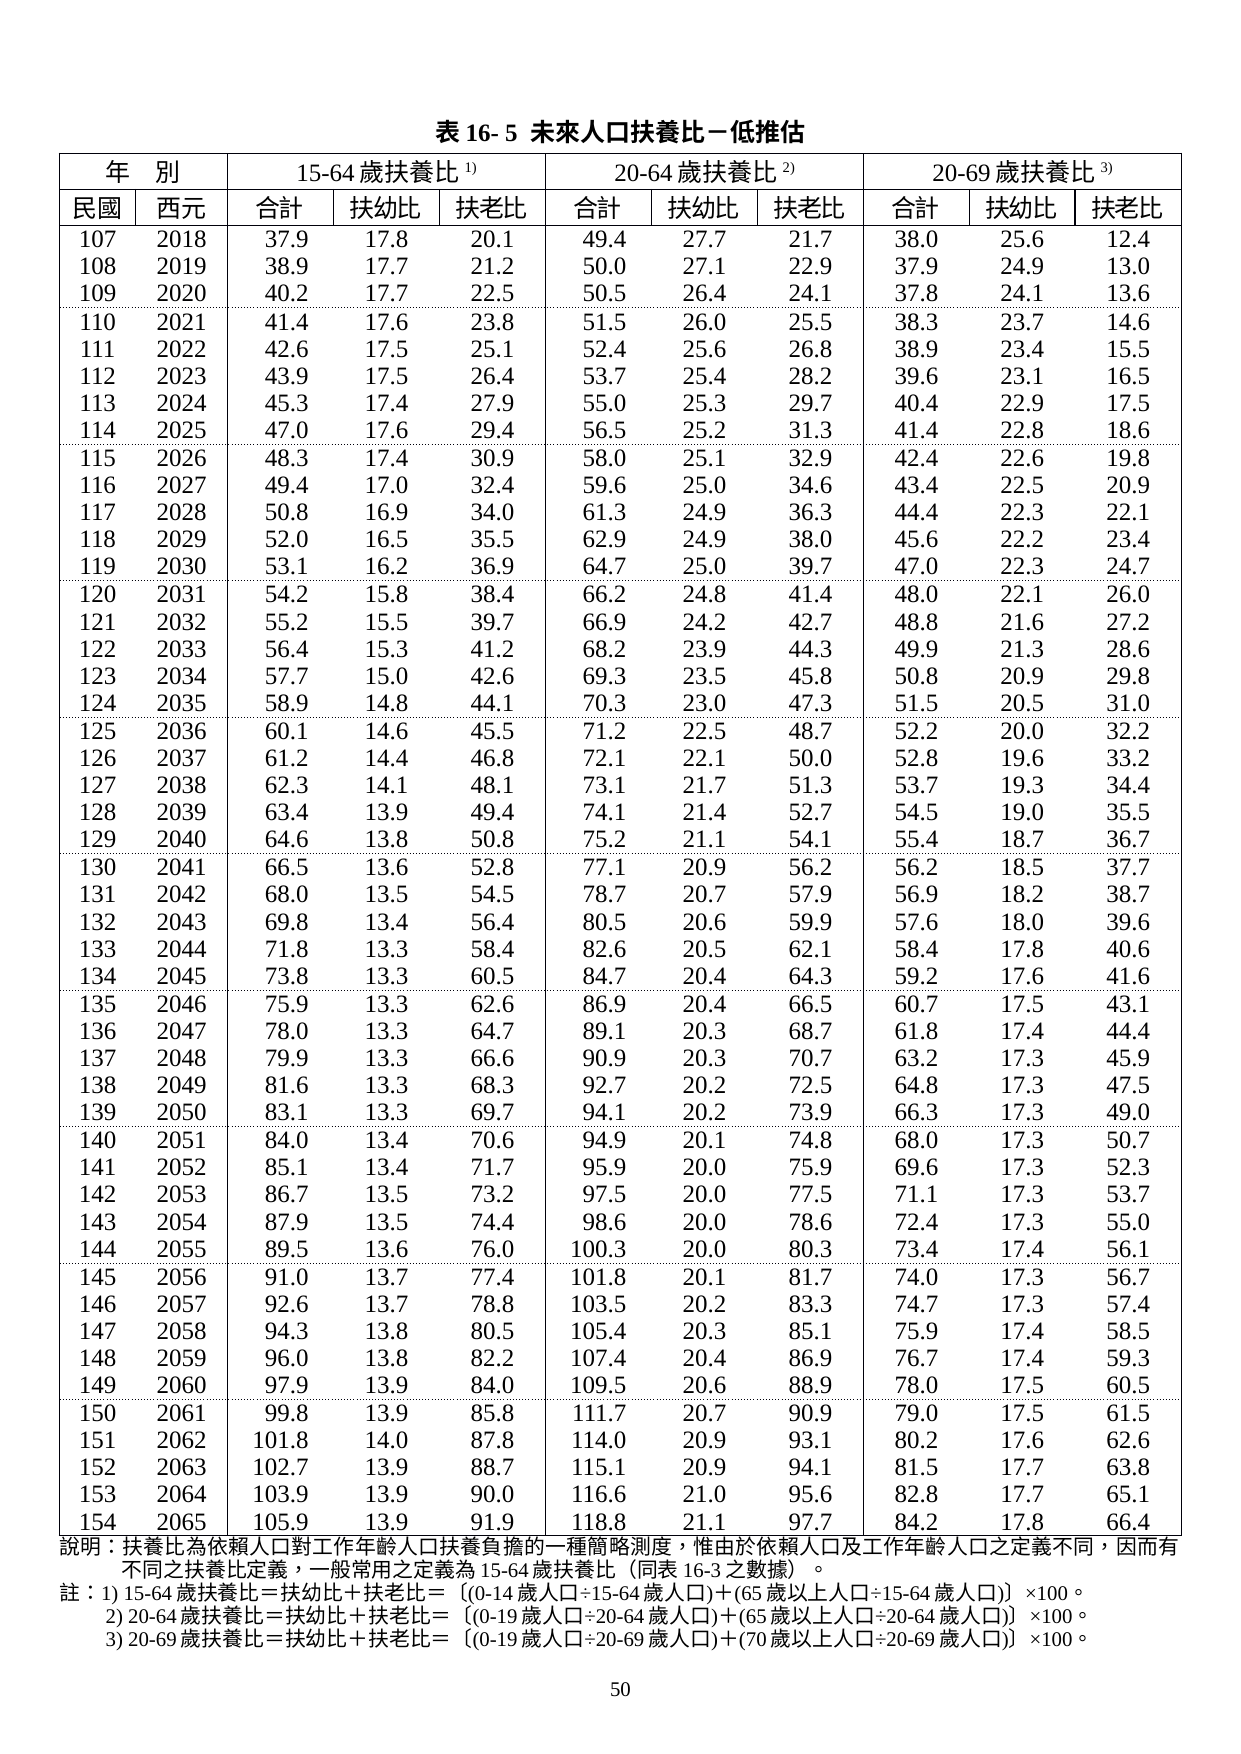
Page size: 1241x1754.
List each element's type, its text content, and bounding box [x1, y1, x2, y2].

table_cell 13.3 [333, 1099, 439, 1126]
table_cell 54.5 [864, 799, 969, 826]
table_cell 39.6 [864, 363, 969, 389]
table_cell 20.4 [651, 990, 757, 1018]
table_cell 24.1 [969, 280, 1075, 307]
table_cell 28.2 [757, 363, 863, 389]
table_cell 2044 [136, 935, 227, 962]
table_cell 78.0 [228, 1018, 333, 1045]
table_cell 13.5 [333, 881, 439, 908]
table_cell 21.7 [757, 226, 863, 253]
table_cell 110 [60, 307, 136, 335]
table_cell 114.0 [546, 1427, 651, 1454]
table_cell 59.3 [1075, 1345, 1181, 1372]
table_cell 14.4 [333, 745, 439, 772]
table_cell 17.5 [333, 335, 439, 362]
table_cell 17.3 [969, 1154, 1075, 1181]
table_cell 17.0 [333, 472, 439, 499]
table_cell 94.3 [228, 1318, 333, 1345]
table_cell 20.5 [969, 690, 1075, 717]
table_cell 17.4 [333, 444, 439, 472]
table_cell 17.3 [969, 1126, 1075, 1154]
table_cell 29.4 [439, 417, 545, 444]
table_cell 23.0 [651, 690, 757, 717]
table_cell 132 [60, 908, 136, 935]
table_cell 73.8 [228, 963, 333, 989]
table_cell 100.3 [546, 1235, 651, 1262]
table_cell 13.0 [1075, 253, 1181, 280]
table_cell 44.3 [757, 635, 863, 662]
table_cell 97.7 [757, 1508, 863, 1535]
table_cell 52.8 [439, 853, 545, 881]
text 3) 20-69歲扶養比＝扶幼比＋扶老比＝〔(0-19歲人口÷20-69歲人口)＋(70歲以上人口÷20-69歲人口)〕×100。 [105, 1628, 1181, 1651]
table_cell 24.7 [1075, 553, 1181, 580]
table_cell 22.5 [969, 472, 1075, 499]
table_cell 47.5 [1075, 1072, 1181, 1099]
table_cell 17.6 [969, 963, 1075, 989]
table_cell 74.7 [864, 1291, 969, 1318]
table_cell 90.9 [757, 1399, 863, 1427]
table_cell 13.3 [333, 963, 439, 989]
table_cell 23.4 [969, 335, 1075, 362]
table_cell 22.3 [969, 499, 1075, 526]
table_cell 139 [60, 1099, 136, 1126]
table_cell 42.7 [757, 608, 863, 635]
table_cell 2059 [136, 1345, 227, 1372]
table_cell 118 [60, 526, 136, 553]
table_cell 18.7 [969, 826, 1075, 853]
table_cell 58.9 [228, 690, 333, 717]
table_cell 150 [60, 1399, 136, 1427]
table_cell 39.7 [757, 553, 863, 580]
table_cell 25.2 [651, 417, 757, 444]
table_cell 121 [60, 608, 136, 635]
table_cell 50.0 [757, 745, 863, 772]
table_cell 20.1 [651, 1263, 757, 1291]
table_cell 149 [60, 1372, 136, 1399]
table_cell 44.1 [439, 690, 545, 717]
table_cell 52.2 [864, 717, 969, 745]
table_cell 72.4 [864, 1208, 969, 1235]
table_cell 43.9 [228, 363, 333, 389]
table_cell 61.8 [864, 1018, 969, 1045]
table_cell 17.6 [333, 307, 439, 335]
table_cell 20.2 [651, 1099, 757, 1126]
table_cell 55.0 [546, 390, 651, 417]
table_cell 2062 [136, 1427, 227, 1454]
table_cell 41.4 [757, 580, 863, 608]
table_cell 17.8 [969, 935, 1075, 962]
table_cell 90.0 [439, 1481, 545, 1508]
table_cell 63.8 [1075, 1454, 1181, 1481]
table_cell 59.2 [864, 963, 969, 989]
table_cell 140 [60, 1126, 136, 1154]
table_cell 22.2 [969, 526, 1075, 553]
table_cell 116.6 [546, 1481, 651, 1508]
table_cell 合計 [228, 190, 333, 225]
table_cell 21.1 [651, 826, 757, 853]
table_cell 86.9 [757, 1345, 863, 1372]
table_cell 38.7 [1075, 881, 1181, 908]
table_cell 13.3 [333, 935, 439, 962]
table_cell 107.4 [546, 1345, 651, 1372]
table_cell 2020 [136, 280, 227, 307]
table_cell 2023 [136, 363, 227, 389]
table_cell 13.4 [333, 1126, 439, 1154]
table_cell 97.9 [228, 1372, 333, 1399]
table_cell 113 [60, 390, 136, 417]
table_cell 73.9 [757, 1099, 863, 1126]
table_cell 153 [60, 1481, 136, 1508]
table_cell 72.1 [546, 745, 651, 772]
table_cell 84.2 [864, 1508, 969, 1535]
text 表16- 5 未來人口扶養比－低推估 [59, 113, 1181, 149]
table_cell 45.6 [864, 526, 969, 553]
table_cell 48.1 [439, 772, 545, 799]
table_cell 2018 [136, 226, 227, 253]
table_cell 86.9 [546, 990, 651, 1018]
table_cell 87.9 [228, 1208, 333, 1235]
table_cell 13.3 [333, 1072, 439, 1099]
table_cell 24.1 [757, 280, 863, 307]
table_cell 13.9 [333, 1399, 439, 1427]
table_cell 83.1 [228, 1099, 333, 1126]
table_cell 76.0 [439, 1235, 545, 1262]
table_cell 52.7 [757, 799, 863, 826]
table_cell 18.6 [1075, 417, 1181, 444]
table_cell 123 [60, 663, 136, 689]
table_cell 24.9 [969, 253, 1075, 280]
table_cell 21.6 [969, 608, 1075, 635]
table_cell 73.2 [439, 1181, 545, 1208]
table_cell 98.6 [546, 1208, 651, 1235]
table_header 15-64歲扶養比1) [228, 154, 545, 189]
table_cell 128 [60, 799, 136, 826]
table_cell 77.5 [757, 1181, 863, 1208]
table_cell 27.1 [651, 253, 757, 280]
table_cell 17.4 [969, 1018, 1075, 1045]
table_cell 22.1 [1075, 499, 1181, 526]
table_cell 20.1 [651, 1126, 757, 1154]
table_cell 20.3 [651, 1318, 757, 1345]
table_cell 22.1 [969, 580, 1075, 608]
table_cell 78.7 [546, 881, 651, 908]
table_cell 87.8 [439, 1427, 545, 1454]
table_cell 扶老比 [758, 190, 863, 225]
table_cell 23.9 [651, 635, 757, 662]
table_cell 20.9 [651, 1454, 757, 1481]
table_cell 25.4 [651, 363, 757, 389]
table_cell 57.4 [1075, 1291, 1181, 1318]
table_cell 39.7 [439, 608, 545, 635]
table_cell 23.4 [1075, 526, 1181, 553]
table_cell 71.7 [439, 1154, 545, 1181]
table_cell 136 [60, 1018, 136, 1045]
table_cell 74.8 [757, 1126, 863, 1154]
table_cell 13.9 [333, 799, 439, 826]
table_cell 17.3 [969, 1072, 1075, 1099]
table_cell 85.1 [228, 1154, 333, 1181]
table_cell 39.6 [1075, 908, 1181, 935]
table_cell 71.1 [864, 1181, 969, 1208]
table_cell 17.5 [969, 1399, 1075, 1427]
table_cell 17.3 [969, 1263, 1075, 1291]
table_cell 13.6 [1075, 280, 1181, 307]
table_cell 22.1 [651, 745, 757, 772]
table_cell 2027 [136, 472, 227, 499]
table_cell 68.7 [757, 1018, 863, 1045]
table_cell 17.6 [969, 1427, 1075, 1454]
table_cell 20.0 [651, 1208, 757, 1235]
table_cell 81.7 [757, 1263, 863, 1291]
table_cell 21.1 [651, 1508, 757, 1535]
table_cell 23.5 [651, 663, 757, 689]
table_cell 2031 [136, 580, 227, 608]
table_cell 20.1 [439, 226, 545, 253]
table_cell 45.9 [1075, 1045, 1181, 1072]
table_cell 89.1 [546, 1018, 651, 1045]
table_cell 扶老比 [1076, 190, 1181, 225]
table_cell 16.5 [333, 526, 439, 553]
table_cell 17.7 [969, 1454, 1075, 1481]
table_cell 64.6 [228, 826, 333, 853]
table_cell 64.8 [864, 1072, 969, 1099]
table_cell 96.0 [228, 1345, 333, 1372]
table_cell 27.9 [439, 390, 545, 417]
table_cell 15.5 [1075, 335, 1181, 362]
table_cell 129 [60, 826, 136, 853]
table_cell 2048 [136, 1045, 227, 1072]
table_cell 53.7 [1075, 1181, 1181, 1208]
table_cell 20.0 [969, 717, 1075, 745]
table_cell 45.5 [439, 717, 545, 745]
table_cell 19.0 [969, 799, 1075, 826]
table_cell 141 [60, 1154, 136, 1181]
table_cell 21.4 [651, 799, 757, 826]
table_cell 94.1 [757, 1454, 863, 1481]
table_cell 47.3 [757, 690, 863, 717]
table_cell 49.4 [228, 472, 333, 499]
text 2) 20-64歲扶養比＝扶幼比＋扶老比＝〔(0-19歲人口÷20-64歲人口)＋(65歲以上人口÷20-64歲人口)〕×100。 [105, 1605, 1181, 1628]
table_cell 75.9 [757, 1154, 863, 1181]
table_cell 13.9 [333, 1372, 439, 1399]
table_cell 61.3 [546, 499, 651, 526]
table_cell 15.0 [333, 663, 439, 689]
table_cell 2056 [136, 1263, 227, 1291]
table_cell 22.9 [757, 253, 863, 280]
table_cell 15.3 [333, 635, 439, 662]
table_cell 37.7 [1075, 853, 1181, 881]
table_cell 50.8 [864, 663, 969, 689]
table_cell 43.4 [864, 472, 969, 499]
table_cell 25.1 [651, 444, 757, 472]
table_cell 60.7 [864, 990, 969, 1018]
table_cell 14.6 [333, 717, 439, 745]
table_cell 51.3 [757, 772, 863, 799]
table_cell 17.4 [969, 1318, 1075, 1345]
table_cell 2047 [136, 1018, 227, 1045]
table_cell 22.5 [439, 280, 545, 307]
table_cell 120 [60, 580, 136, 608]
table_cell 32.9 [757, 444, 863, 472]
table_cell 73.4 [864, 1235, 969, 1262]
table_cell 14.0 [333, 1427, 439, 1454]
table_cell 55.4 [864, 826, 969, 853]
table_cell 36.9 [439, 553, 545, 580]
table_cell 56.1 [1075, 1235, 1181, 1262]
table_cell 52.4 [546, 335, 651, 362]
table_cell 15.5 [333, 608, 439, 635]
table_cell 89.5 [228, 1235, 333, 1262]
table_cell 68.3 [439, 1072, 545, 1099]
table_cell 49.0 [1075, 1099, 1181, 1126]
table_cell 17.7 [969, 1481, 1075, 1508]
table_cell 94.9 [546, 1126, 651, 1154]
table_cell 81.6 [228, 1072, 333, 1099]
table_cell 2063 [136, 1454, 227, 1481]
table_cell 18.0 [969, 908, 1075, 935]
table_cell 17.7 [333, 253, 439, 280]
table_cell 24.2 [651, 608, 757, 635]
table_cell 152 [60, 1454, 136, 1481]
table_cell 21.3 [969, 635, 1075, 662]
table_cell 13.8 [333, 1345, 439, 1372]
table_cell 21.2 [439, 253, 545, 280]
table_cell 58.4 [439, 935, 545, 962]
table_cell 2050 [136, 1099, 227, 1126]
table_cell 44.4 [864, 499, 969, 526]
table_cell 114 [60, 417, 136, 444]
table_cell 2064 [136, 1481, 227, 1508]
table_cell 28.6 [1075, 635, 1181, 662]
table_cell 49.9 [864, 635, 969, 662]
table_cell 58.0 [546, 444, 651, 472]
table_cell 109.5 [546, 1372, 651, 1399]
table_cell 119 [60, 553, 136, 580]
table_cell 20.3 [651, 1045, 757, 1072]
table_cell 118.8 [546, 1508, 651, 1535]
table_cell 70.6 [439, 1126, 545, 1154]
table_cell 51.5 [546, 307, 651, 335]
table_cell 合計 [864, 190, 969, 225]
table_cell 34.0 [439, 499, 545, 526]
table_cell 13.5 [333, 1181, 439, 1208]
table_cell 109 [60, 280, 136, 307]
table_cell 32.2 [1075, 717, 1181, 745]
table_cell 2039 [136, 799, 227, 826]
table_cell 36.7 [1075, 826, 1181, 853]
table_cell 22.8 [969, 417, 1075, 444]
table_cell 75.2 [546, 826, 651, 853]
table_cell 扶幼比 [334, 190, 439, 225]
table_cell 50.7 [1075, 1126, 1181, 1154]
table_cell 17.6 [333, 417, 439, 444]
table_cell 17.5 [333, 363, 439, 389]
table_cell 69.6 [864, 1154, 969, 1181]
table_cell 17.5 [1075, 390, 1181, 417]
table_cell 66.9 [546, 608, 651, 635]
table_cell 20.4 [651, 1345, 757, 1372]
table_cell 48.3 [228, 444, 333, 472]
table_cell 13.3 [333, 1018, 439, 1045]
table_cell 111.7 [546, 1399, 651, 1427]
table_cell 64.3 [757, 963, 863, 989]
table_cell 13.9 [333, 1454, 439, 1481]
table_cell 54.2 [228, 580, 333, 608]
table_cell 2041 [136, 853, 227, 881]
table_cell 66.3 [864, 1099, 969, 1126]
table_cell 20.9 [651, 853, 757, 881]
table_cell 22.5 [651, 717, 757, 745]
table_cell 125 [60, 717, 136, 745]
table_cell 2061 [136, 1399, 227, 1427]
table_cell 14.8 [333, 690, 439, 717]
table_cell 70.7 [757, 1045, 863, 1072]
table_cell 20.2 [651, 1072, 757, 1099]
table_cell 2058 [136, 1318, 227, 1345]
table_cell 2049 [136, 1072, 227, 1099]
table_cell 23.8 [439, 307, 545, 335]
table_cell 26.0 [651, 307, 757, 335]
table_cell 2054 [136, 1208, 227, 1235]
text 註：1) 15-64歲扶養比＝扶幼比＋扶老比＝〔(0-14歲人口÷15-64歲人口)＋(65歲以上人口÷15-64歲人口)〕×100。 [59, 1582, 1181, 1605]
table_cell 33.2 [1075, 745, 1181, 772]
table_cell 85.1 [757, 1318, 863, 1345]
table_cell 20.6 [651, 908, 757, 935]
table_cell 62.6 [439, 990, 545, 1018]
table_cell 88.9 [757, 1372, 863, 1399]
table_cell 23.1 [969, 363, 1075, 389]
table_cell 45.3 [228, 390, 333, 417]
table_cell 74.1 [546, 799, 651, 826]
table_cell 2038 [136, 772, 227, 799]
table_cell 13.5 [333, 1208, 439, 1235]
table_cell 107 [60, 226, 136, 253]
table_cell 81.5 [864, 1454, 969, 1481]
table_cell 66.4 [1075, 1508, 1181, 1535]
table_cell 26.4 [651, 280, 757, 307]
table_cell 16.5 [1075, 363, 1181, 389]
table_cell 77.4 [439, 1263, 545, 1291]
table_cell 60.1 [228, 717, 333, 745]
table_cell 94.1 [546, 1099, 651, 1126]
table_cell 41.2 [439, 635, 545, 662]
table_cell 30.9 [439, 444, 545, 472]
table_cell 57.7 [228, 663, 333, 689]
table_cell 47.0 [228, 417, 333, 444]
table_cell 50.0 [546, 253, 651, 280]
table_cell 20.0 [651, 1235, 757, 1262]
table_cell 25.3 [651, 390, 757, 417]
table_cell 111 [60, 335, 136, 362]
table_cell 53.7 [864, 772, 969, 799]
table_cell 55.2 [228, 608, 333, 635]
table_cell 38.3 [864, 307, 969, 335]
table_cell 48.0 [864, 580, 969, 608]
table_cell 38.0 [864, 226, 969, 253]
table_cell 138 [60, 1072, 136, 1099]
table_cell 78.8 [439, 1291, 545, 1318]
table_cell 71.8 [228, 935, 333, 962]
table_cell 2029 [136, 526, 227, 553]
table_cell 17.3 [969, 1181, 1075, 1208]
table_cell 17.4 [969, 1345, 1075, 1372]
table_cell 17.4 [333, 390, 439, 417]
table_cell 扶幼比 [652, 190, 757, 225]
table_cell 20.9 [1075, 472, 1181, 499]
table_cell 2053 [136, 1181, 227, 1208]
table_cell 40.6 [1075, 935, 1181, 962]
table_cell 78.6 [757, 1208, 863, 1235]
table_cell 82.6 [546, 935, 651, 962]
table_cell 84.7 [546, 963, 651, 989]
table_cell 20.5 [651, 935, 757, 962]
table_header 20-64歲扶養比2) [546, 154, 863, 189]
table_cell 13.6 [333, 1235, 439, 1262]
table_cell 53.1 [228, 553, 333, 580]
table_cell 西元 [136, 190, 227, 225]
table_cell 92.7 [546, 1072, 651, 1099]
table_cell 101.8 [546, 1263, 651, 1291]
table_cell 56.2 [757, 853, 863, 881]
table_cell 20.7 [651, 1399, 757, 1427]
table_cell 52.0 [228, 526, 333, 553]
table_cell 78.0 [864, 1372, 969, 1399]
table_cell 21.0 [651, 1481, 757, 1508]
table_cell 20.6 [651, 1372, 757, 1399]
table_cell 16.9 [333, 499, 439, 526]
table_cell 60.5 [1075, 1372, 1181, 1399]
table_cell 72.5 [757, 1072, 863, 1099]
table_cell 83.3 [757, 1291, 863, 1318]
table_cell 29.7 [757, 390, 863, 417]
table_cell 126 [60, 745, 136, 772]
table_cell 37.9 [864, 253, 969, 280]
table_cell 17.5 [969, 1372, 1075, 1399]
table_cell 2042 [136, 881, 227, 908]
table_cell 80.2 [864, 1427, 969, 1454]
table_cell 2021 [136, 307, 227, 335]
table_cell 26.0 [1075, 580, 1181, 608]
table_cell 31.3 [757, 417, 863, 444]
table_cell 2052 [136, 1154, 227, 1181]
table_cell 22.3 [969, 553, 1075, 580]
table_cell 17.7 [333, 280, 439, 307]
table_cell 40.4 [864, 390, 969, 417]
table_cell 13.3 [333, 990, 439, 1018]
table_cell 合計 [546, 190, 651, 225]
table_cell 95.6 [757, 1481, 863, 1508]
table_cell 147 [60, 1318, 136, 1345]
table_cell 115.1 [546, 1454, 651, 1481]
table_cell 20.9 [969, 663, 1075, 689]
table_cell 38.0 [757, 526, 863, 553]
table_cell 民國 [60, 190, 135, 225]
table_cell 68.0 [864, 1126, 969, 1154]
table_cell 115 [60, 444, 136, 472]
table_cell 154 [60, 1508, 136, 1535]
table_cell 25.5 [757, 307, 863, 335]
table_cell 20.0 [651, 1181, 757, 1208]
table_cell 21.7 [651, 772, 757, 799]
table_cell 68.2 [546, 635, 651, 662]
table_cell 19.8 [1075, 444, 1181, 472]
table_cell 66.6 [439, 1045, 545, 1072]
table_cell 2033 [136, 635, 227, 662]
table_cell 56.5 [546, 417, 651, 444]
table_cell 62.1 [757, 935, 863, 962]
table_cell 56.2 [864, 853, 969, 881]
table_cell 18.2 [969, 881, 1075, 908]
table_cell 148 [60, 1345, 136, 1372]
text 說明：扶養比為依賴人口對工作年齡人口扶養負擔的一種簡略測度，惟由於依賴人口及工作年齡人口之定義不同，因而有不同之扶養比定義，一般常用之定義為15-64歲扶養比（同表16-3之數據）。 [59, 1536, 1181, 1582]
table_cell 23.7 [969, 307, 1075, 335]
table_cell 48.7 [757, 717, 863, 745]
table_cell 56.4 [228, 635, 333, 662]
table_cell 36.3 [757, 499, 863, 526]
table_cell 56.9 [864, 881, 969, 908]
table_cell 56.4 [439, 908, 545, 935]
table_cell 13.4 [333, 908, 439, 935]
table_cell 19.3 [969, 772, 1075, 799]
table_cell 54.1 [757, 826, 863, 853]
table_cell 52.3 [1075, 1154, 1181, 1181]
table_cell 93.1 [757, 1427, 863, 1454]
table_cell 142 [60, 1181, 136, 1208]
table_cell 68.0 [228, 881, 333, 908]
table_cell 112 [60, 363, 136, 389]
table_cell 61.5 [1075, 1399, 1181, 1427]
table_cell 124 [60, 690, 136, 717]
table_cell 77.1 [546, 853, 651, 881]
table_cell 17.3 [969, 1208, 1075, 1235]
table_cell 42.6 [439, 663, 545, 689]
table_cell 17.8 [333, 226, 439, 253]
table_cell 127 [60, 772, 136, 799]
table_cell 17.3 [969, 1291, 1075, 1318]
table_cell 50.8 [439, 826, 545, 853]
table_cell 2025 [136, 417, 227, 444]
table_cell 41.4 [864, 417, 969, 444]
table_cell 47.0 [864, 553, 969, 580]
table_cell 2055 [136, 1235, 227, 1262]
table_cell 56.7 [1075, 1263, 1181, 1291]
table_cell 74.0 [864, 1263, 969, 1291]
table_cell 20.3 [651, 1018, 757, 1045]
table_cell 75.9 [228, 990, 333, 1018]
table_cell 69.8 [228, 908, 333, 935]
table_cell 20.9 [651, 1427, 757, 1454]
table_cell 20.4 [651, 963, 757, 989]
table_cell 2028 [136, 499, 227, 526]
table_cell 31.0 [1075, 690, 1181, 717]
table_cell 2060 [136, 1372, 227, 1399]
table_cell 20.7 [651, 881, 757, 908]
table_cell 14.6 [1075, 307, 1181, 335]
table_cell 18.5 [969, 853, 1075, 881]
table_cell 17.8 [969, 1508, 1075, 1535]
table_cell 95.9 [546, 1154, 651, 1181]
table_cell 116 [60, 472, 136, 499]
table_cell 12.4 [1075, 226, 1181, 253]
table_cell 16.2 [333, 553, 439, 580]
table_cell 44.4 [1075, 1018, 1181, 1045]
table_cell 17.5 [969, 990, 1075, 1018]
table_cell 65.1 [1075, 1481, 1181, 1508]
table_cell 2043 [136, 908, 227, 935]
table_cell 27.7 [651, 226, 757, 253]
table_cell 58.5 [1075, 1318, 1181, 1345]
table_cell 62.3 [228, 772, 333, 799]
table_cell 42.6 [228, 335, 333, 362]
table_cell 2051 [136, 1126, 227, 1154]
table_cell 43.1 [1075, 990, 1181, 1018]
table_cell 38.4 [439, 580, 545, 608]
table_cell 27.2 [1075, 608, 1181, 635]
table_cell 2040 [136, 826, 227, 853]
table_cell 76.7 [864, 1345, 969, 1372]
table_cell 134 [60, 963, 136, 989]
table_cell 69.7 [439, 1099, 545, 1126]
table_cell 22.9 [969, 390, 1075, 417]
table_cell 92.6 [228, 1291, 333, 1318]
table_cell 13.8 [333, 1318, 439, 1345]
table_header 20-69歲扶養比3) [864, 154, 1181, 189]
table_header 年 別 [60, 154, 227, 189]
table_cell 90.9 [546, 1045, 651, 1072]
table_cell 19.6 [969, 745, 1075, 772]
table_cell 2045 [136, 963, 227, 989]
table_cell 88.7 [439, 1454, 545, 1481]
table_cell 20.0 [651, 1154, 757, 1181]
table_cell 2035 [136, 690, 227, 717]
table_cell 71.2 [546, 717, 651, 745]
table_cell 29.8 [1075, 663, 1181, 689]
table_cell 45.8 [757, 663, 863, 689]
table_cell 64.7 [546, 553, 651, 580]
table_cell 80.3 [757, 1235, 863, 1262]
table_cell 58.4 [864, 935, 969, 962]
table_cell 2046 [136, 990, 227, 1018]
table_cell 37.9 [228, 226, 333, 253]
table_cell 80.5 [546, 908, 651, 935]
table_cell 63.4 [228, 799, 333, 826]
table_cell 145 [60, 1263, 136, 1291]
table_cell 146 [60, 1291, 136, 1318]
table_cell 32.4 [439, 472, 545, 499]
table_cell 66.5 [757, 990, 863, 1018]
table_cell 60.5 [439, 963, 545, 989]
table_cell 13.3 [333, 1045, 439, 1072]
table_cell 99.8 [228, 1399, 333, 1427]
table_cell 35.5 [439, 526, 545, 553]
table_cell 130 [60, 853, 136, 881]
table_cell 13.9 [333, 1481, 439, 1508]
table_cell 2032 [136, 608, 227, 635]
table_cell 2030 [136, 553, 227, 580]
table_cell 73.1 [546, 772, 651, 799]
table_cell 50.5 [546, 280, 651, 307]
table_cell 2022 [136, 335, 227, 362]
table_cell 105.4 [546, 1318, 651, 1345]
table_cell 131 [60, 881, 136, 908]
table_cell 24.9 [651, 526, 757, 553]
table_cell 108 [60, 253, 136, 280]
table_cell 13.8 [333, 826, 439, 853]
table_cell 63.2 [864, 1045, 969, 1072]
table_cell 2034 [136, 663, 227, 689]
table_cell 143 [60, 1208, 136, 1235]
table_cell 24.9 [651, 499, 757, 526]
table_cell 103.9 [228, 1481, 333, 1508]
table_cell 24.8 [651, 580, 757, 608]
table_cell 26.8 [757, 335, 863, 362]
table_cell 53.7 [546, 363, 651, 389]
table_cell 84.0 [228, 1126, 333, 1154]
table_cell 84.0 [439, 1372, 545, 1399]
table_cell 13.7 [333, 1263, 439, 1291]
table_cell 122 [60, 635, 136, 662]
table_cell 25.6 [969, 226, 1075, 253]
table_cell 17.3 [969, 1099, 1075, 1126]
table_cell 41.6 [1075, 963, 1181, 989]
table_cell 137 [60, 1045, 136, 1072]
table_cell 91.0 [228, 1263, 333, 1291]
table_cell 42.4 [864, 444, 969, 472]
table_cell 144 [60, 1235, 136, 1262]
table_cell 57.9 [757, 881, 863, 908]
table_cell 25.1 [439, 335, 545, 362]
table_cell 69.3 [546, 663, 651, 689]
table_cell 151 [60, 1427, 136, 1454]
table_cell 2019 [136, 253, 227, 280]
table_cell 2037 [136, 745, 227, 772]
table_cell 扶老比 [440, 190, 545, 225]
table_cell 扶幼比 [970, 190, 1074, 225]
table_cell 80.5 [439, 1318, 545, 1345]
table_cell 2036 [136, 717, 227, 745]
table_cell 20.2 [651, 1291, 757, 1318]
table_cell 79.0 [864, 1399, 969, 1427]
table_cell 62.9 [546, 526, 651, 553]
table_cell 97.5 [546, 1181, 651, 1208]
table_cell 86.7 [228, 1181, 333, 1208]
table_cell 2024 [136, 390, 227, 417]
table_cell 57.6 [864, 908, 969, 935]
table_cell 38.9 [864, 335, 969, 362]
table_cell 74.4 [439, 1208, 545, 1235]
table_cell 25.6 [651, 335, 757, 362]
table_cell 13.6 [333, 853, 439, 881]
table_cell 34.4 [1075, 772, 1181, 799]
table_cell 91.9 [439, 1508, 545, 1535]
table_cell 2026 [136, 444, 227, 472]
table_cell 41.4 [228, 307, 333, 335]
table_cell 61.2 [228, 745, 333, 772]
table_cell 15.8 [333, 580, 439, 608]
table_cell 25.0 [651, 472, 757, 499]
table_cell 54.5 [439, 881, 545, 908]
table_cell 13.7 [333, 1291, 439, 1318]
table_cell 34.6 [757, 472, 863, 499]
table_cell 46.8 [439, 745, 545, 772]
table_cell 82.2 [439, 1345, 545, 1372]
table_cell 59.9 [757, 908, 863, 935]
table_cell 13.9 [333, 1508, 439, 1535]
table_cell 2057 [136, 1291, 227, 1318]
table_cell 38.9 [228, 253, 333, 280]
table_cell 13.4 [333, 1154, 439, 1181]
table_cell 49.4 [546, 226, 651, 253]
table_cell 64.7 [439, 1018, 545, 1045]
table_cell 17.3 [969, 1045, 1075, 1072]
table_cell 22.6 [969, 444, 1075, 472]
table_cell 62.6 [1075, 1427, 1181, 1454]
table_cell 85.8 [439, 1399, 545, 1427]
table_cell 55.0 [1075, 1208, 1181, 1235]
table_cell 37.8 [864, 280, 969, 307]
table_cell 103.5 [546, 1291, 651, 1318]
table_cell 14.1 [333, 772, 439, 799]
table_cell 40.2 [228, 280, 333, 307]
table_cell 105.9 [228, 1508, 333, 1535]
table_cell 66.2 [546, 580, 651, 608]
table_cell 75.9 [864, 1318, 969, 1345]
table_cell 70.3 [546, 690, 651, 717]
table_cell 59.6 [546, 472, 651, 499]
table_cell 2065 [136, 1508, 227, 1535]
table_cell 133 [60, 935, 136, 962]
table_cell 102.7 [228, 1454, 333, 1481]
table_cell 82.8 [864, 1481, 969, 1508]
table_cell 51.5 [864, 690, 969, 717]
table_cell 26.4 [439, 363, 545, 389]
table_cell 17.4 [969, 1235, 1075, 1262]
table_cell 117 [60, 499, 136, 526]
table_cell 101.8 [228, 1427, 333, 1454]
table_cell 25.0 [651, 553, 757, 580]
table_cell 49.4 [439, 799, 545, 826]
table_cell 52.8 [864, 745, 969, 772]
table_cell 35.5 [1075, 799, 1181, 826]
table_cell 79.9 [228, 1045, 333, 1072]
table_cell 135 [60, 990, 136, 1018]
table_cell 50.8 [228, 499, 333, 526]
table_cell 66.5 [228, 853, 333, 881]
table_cell 48.8 [864, 608, 969, 635]
